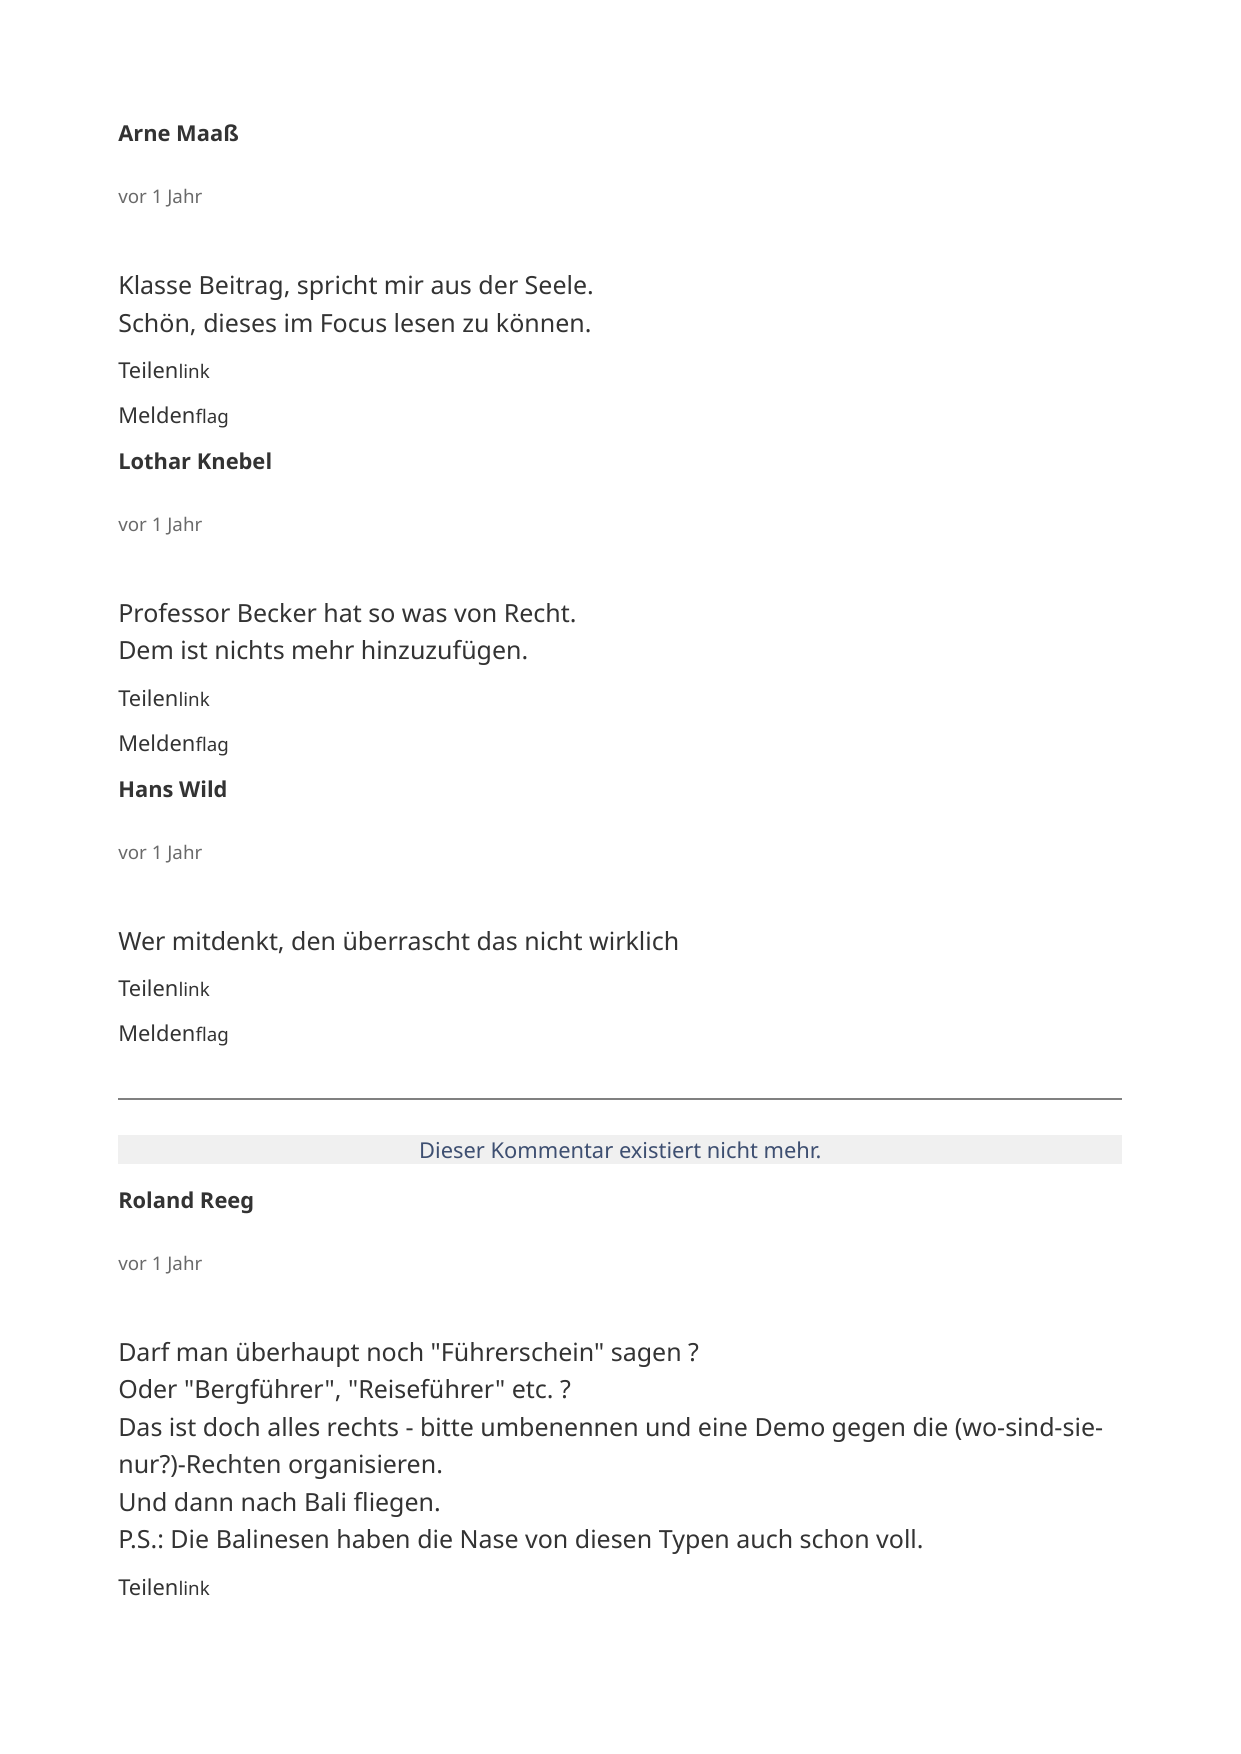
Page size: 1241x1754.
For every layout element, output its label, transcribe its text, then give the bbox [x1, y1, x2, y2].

text Meldenflag [118, 400, 1122, 430]
text Teilenlink [118, 683, 1122, 712]
text Darf man überhaupt noch "Führerschein" sagen ? Oder "Bergführer", "Reiseführer" etc. ? Das ist doch alles rechts - bitte umbenennen und eine Demo gegen die (wo-sind-sie-nur?)-Rechten organisieren. Und dann nach Bali fliegen. P.S.: Die Balinesen haben die Nase von diesen Typen auch schon voll. [118, 1331, 1122, 1556]
text vor 1 Jahr [118, 1250, 1117, 1276]
text Arne Maaß [118, 118, 1114, 148]
text vor 1 Jahr [118, 183, 1117, 209]
text Teilenlink [118, 355, 1122, 385]
text Teilenlink [118, 973, 1122, 1003]
text Teilenlink [118, 1571, 1122, 1601]
text Hans Wild [118, 773, 1114, 803]
text Lothar Knebel [118, 446, 1114, 476]
text Meldenflag [118, 728, 1122, 758]
text Dieser Kommentar existiert nicht mehr. [118, 1135, 1122, 1164]
text Roland Reeg [118, 1184, 1114, 1214]
text vor 1 Jahr [118, 839, 1117, 864]
text Professor Becker hat so was von Recht. Dem ist nichts mehr hinzuzufügen. [118, 592, 1122, 667]
text Wer mitdenkt, den überrascht das nicht wirklich [118, 920, 1122, 957]
text vor 1 Jahr [118, 511, 1117, 537]
text Klasse Beitrag, spricht mir aus der Seele. Schön, dieses im Focus lesen zu können. [118, 264, 1122, 339]
text Meldenflag [118, 1018, 1122, 1048]
